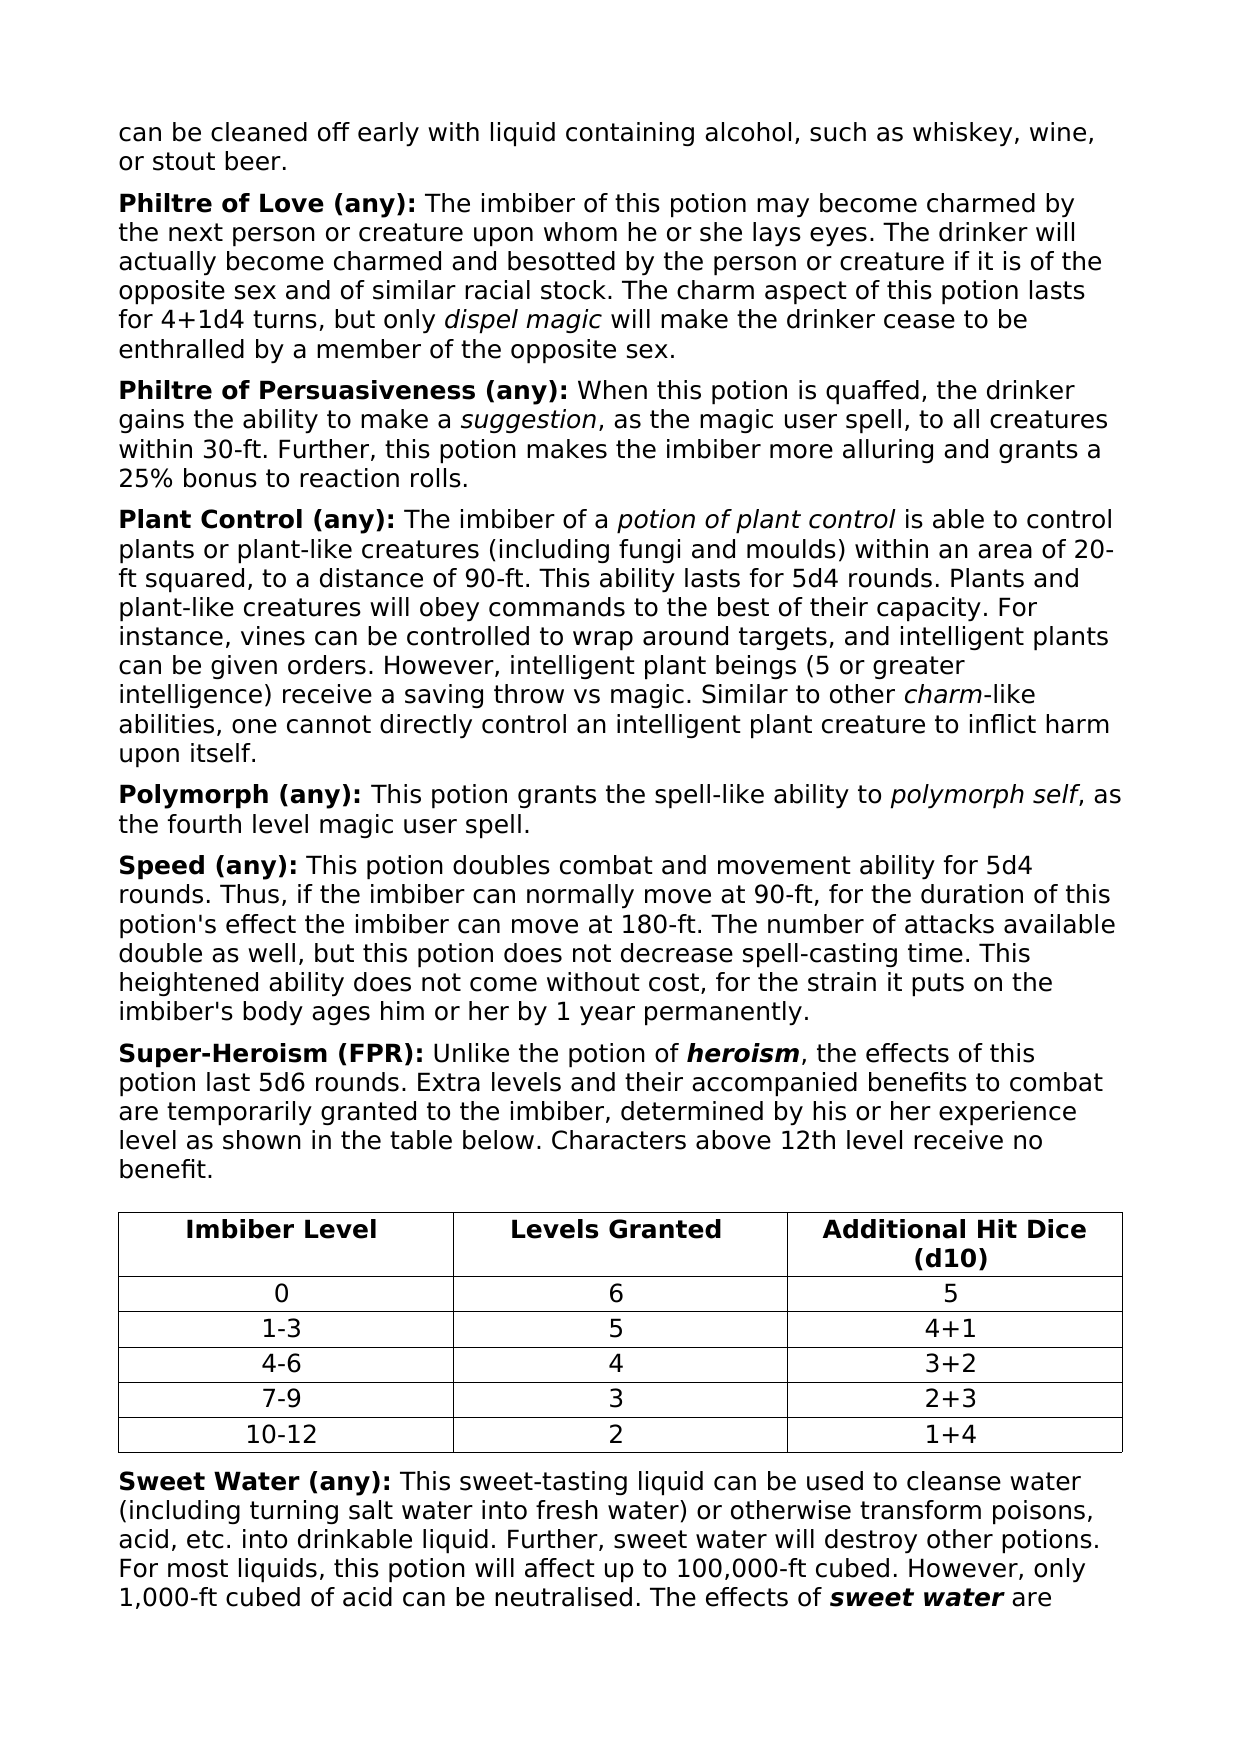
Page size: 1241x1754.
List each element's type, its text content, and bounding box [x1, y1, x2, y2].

text Philtre of Love (any): The imbiber of this potion may become charmed by the next person or creature upon whom he or she lays eyes. The drinker will actually become charmed and besotted by the person or creature if it is of the opposite sex and of similar racial stock. The charm aspect of this potion lasts for 4+1d4 turns, but only dispel magic will make the drinker cease to be enthralled by a member of the opposite sex. [118, 189, 1122, 364]
text Philtre of Persuasiveness (any): When this potion is quaffed, the drinker gains the ability to make a suggestion, as the magic user spell, to all creatures within 30-ft. Further, this potion makes the imbiber more alluring and grants a 25% bonus to reaction rolls. [118, 376, 1122, 493]
table_cell 4+1 [788, 1312, 1122, 1347]
table_cell 5 [454, 1312, 787, 1347]
table_cell 6 [454, 1277, 787, 1311]
table_header Additional Hit Dice (d10) [788, 1213, 1122, 1276]
table_cell 3+2 [788, 1348, 1122, 1382]
text Sweet Water (any): This sweet-tasting liquid can be used to cleanse water (including turning salt water into fresh water) or otherwise transform poisons, acid, etc. into drinkable liquid. Further, sweet water will destroy other potions. For most liquids, this potion will affect up to 100,000-ft cubed. However, only 1,000-ft cubed of acid can be neutralised. The effects of sweet water are [118, 1467, 1122, 1613]
text Polymorph (any): This potion grants the spell-like ability to polymorph self, as the fourth level magic user spell. [118, 781, 1122, 839]
text Speed (any): This potion doubles combat and movement ability for 5d4 rounds. Thus, if the imbiber can normally move at 90-ft, for the duration of this potion's effect the imbiber can move at 180-ft. The number of attacks available double as well, but this potion does not decrease spell-casting time. This heightened ability does not come without cost, for the strain it puts on the imbiber's body ages him or her by 1 year permanently. [118, 851, 1122, 1026]
table_cell 1-3 [119, 1312, 453, 1347]
table_cell 2+3 [788, 1383, 1122, 1417]
table_cell 5 [788, 1277, 1122, 1311]
table_cell 7-9 [119, 1383, 453, 1417]
text can be cleaned off early with liquid containing alcohol, such as whiskey, wine, or stout beer. [118, 118, 1122, 176]
table_cell 3 [454, 1383, 787, 1417]
table_cell 1+4 [788, 1418, 1122, 1452]
table_header Imbiber Level [119, 1213, 453, 1276]
text Super-Heroism (FPR): Unlike the potion of heroism, the effects of this potion last 5d6 rounds. Extra levels and their accompanied benefits to combat are temporarily granted to the imbiber, determined by his or her experience level as shown in the table below. Characters above 12th level receive no benefit. [118, 1039, 1122, 1185]
table_cell 2 [454, 1418, 787, 1452]
table_cell 4-6 [119, 1348, 453, 1382]
table_cell 10-12 [119, 1418, 453, 1452]
table_cell 0 [119, 1277, 453, 1311]
text Plant Control (any): The imbiber of a potion of plant control is able to control plants or plant-like creatures (including fungi and moulds) within an area of 20-ft squared, to a distance of 90-ft. This ability lasts for 5d4 rounds. Plants and plant-like creatures will obey commands to the best of their capacity. For instance, vines can be controlled to wrap around targets, and intelligent plants can be given orders. However, intelligent plant beings (5 or greater intelligence) receive a saving throw vs magic. Similar to other charm-like abilities, one cannot directly control an intelligent plant creature to inflict harm upon itself. [118, 506, 1122, 768]
table_cell 4 [454, 1348, 787, 1382]
table_header Levels Granted [454, 1213, 787, 1276]
